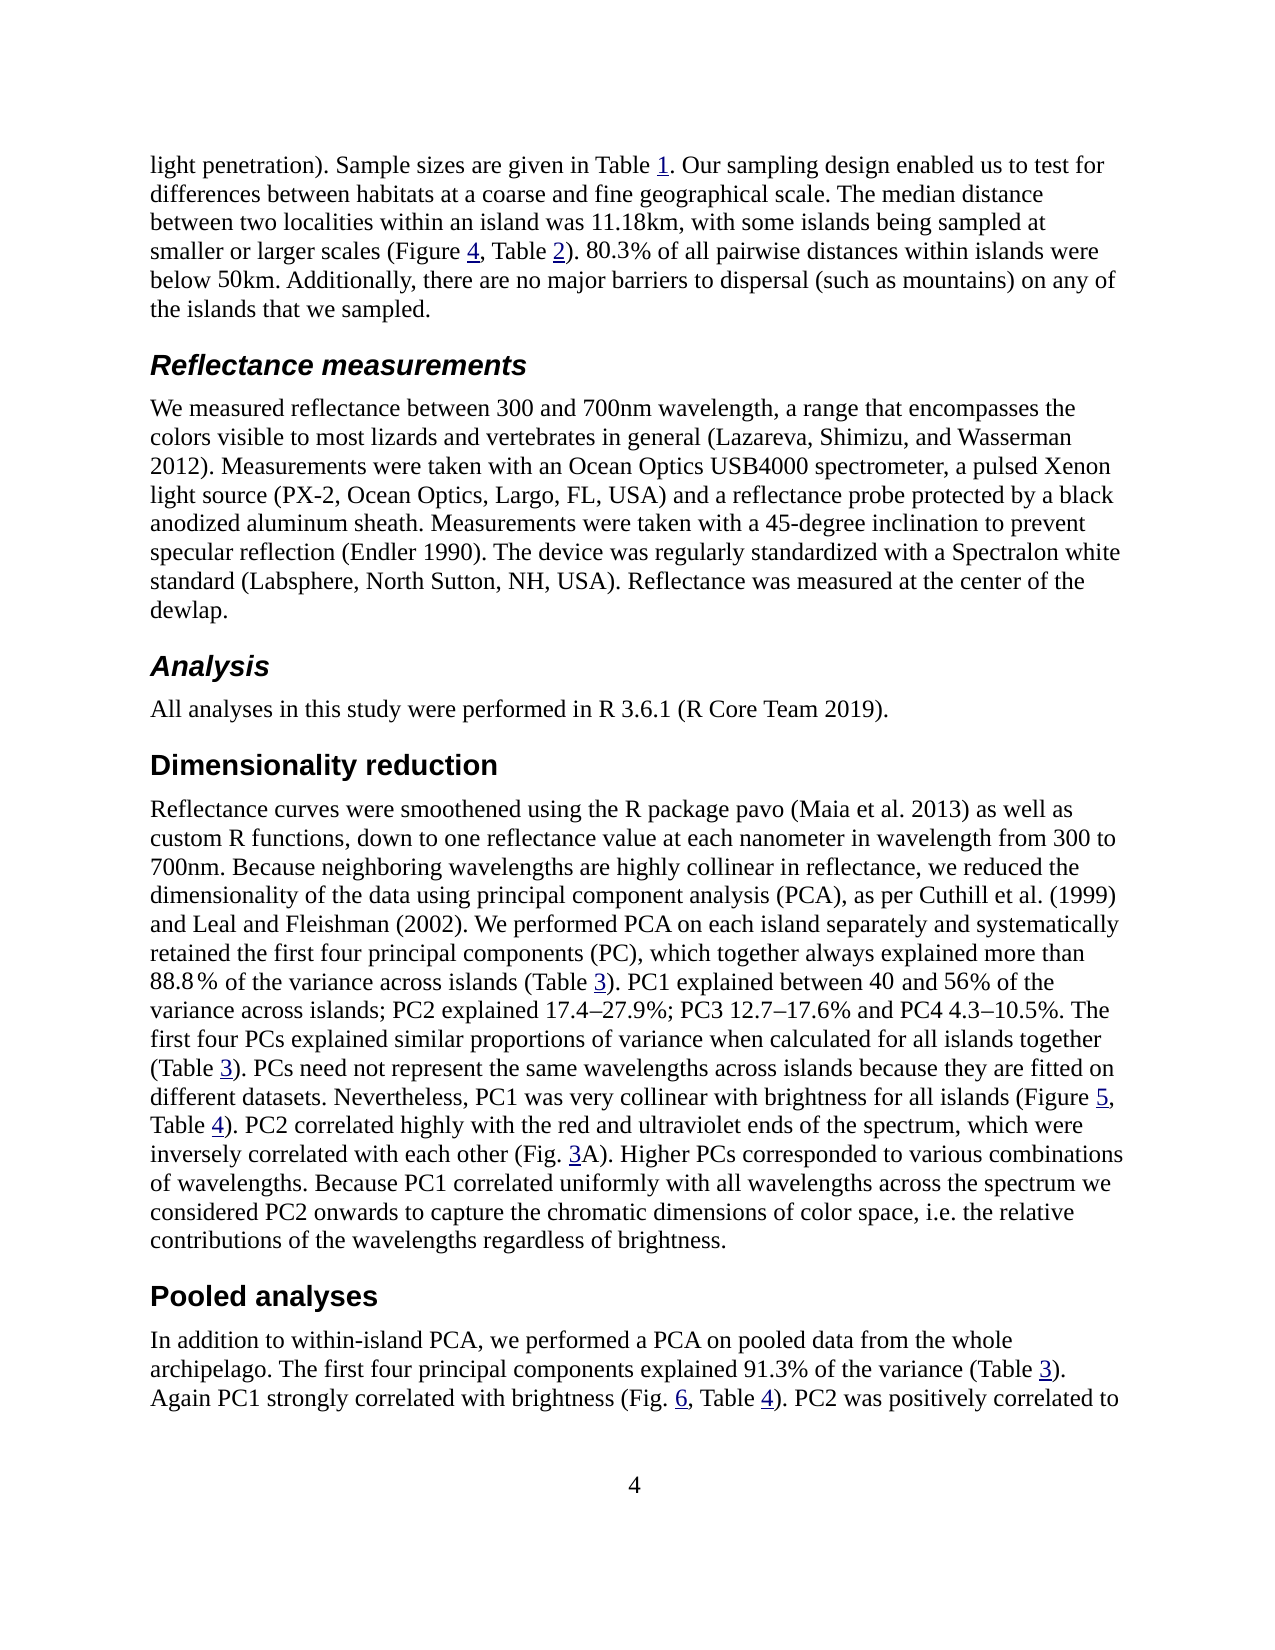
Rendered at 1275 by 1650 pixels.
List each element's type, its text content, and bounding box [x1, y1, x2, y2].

subtitle Reflectance measurements [150, 347, 1125, 381]
subtitle Pooled analyses [150, 1279, 1125, 1313]
subtitle Analysis [150, 648, 1125, 682]
subtitle Dimensionality reduction [150, 748, 1125, 782]
text In addition to within-island PCA, we performed a PCA on pooled data from the whole archipelago. The first four principal components explained 91.3% of the variance (Table 3). Again PC1 strongly correlated with brightness (Fig. 6, Table 4). PC2 was positively correlated to [150, 1325, 1125, 1412]
text light penetration). Sample sizes are given in Table 1. Our sampling design enabled us to test for differences between habitats at a coarse and fine geographical scale. The median distance between two localities within an island was km, with some islands being sampled at smaller or larger scales (Figure 4, Table 2). % of all pairwise distances within islands were below km. Additionally, there are no major barriers to dispersal (such as mountains) on any of the islands that we sampled. [150, 150, 1125, 322]
text All analyses in this study were performed in R 3.6.1 (R Core Team 2019). [150, 694, 1125, 723]
text We measured reflectance between 300 and 700nm wavelength, a range that encompasses the colors visible to most lizards and vertebrates in general (Lazareva, Shimizu, and Wasserman 2012). Measurements were taken with an Ocean Optics USB4000 spectrometer, a pulsed Xenon light source (PX-2, Ocean Optics, Largo, FL, USA) and a reflectance probe protected by a black anodized aluminum sheath. Measurements were taken with a 45-degree inclination to prevent specular reflection (Endler 1990). The device was regularly standardized with a Spectralon white standard (Labsphere, North Sutton, NH, USA). Reflectance was measured at the center of the dewlap. [150, 393, 1125, 623]
text Reflectance curves were smoothened using the R package pavo (Maia et al. 2013) as well as custom R functions, down to one reflectance value at each nanometer in wavelength from 300 to 700nm. Because neighboring wavelengths are highly collinear in reflectance, we reduced the dimensionality of the data using principal component analysis (PCA), as per Cuthill et al. (1999) and Leal and Fleishman (2002). We performed PCA on each island separately and systematically retained the first four principal components (PC), which together always explained more than of the variance across islands (Table 3). PC1 explained between and % of the variance across islands; PC2 explained –%; PC3 –% and PC4 –%. The first four PCs explained similar proportions of variance when calculated for all islands together (Table 3). PCs need not represent the same wavelengths across islands because they are fitted on different datasets. Nevertheless, PC1 was very collinear with brightness for all islands (Figure 5, Table 4). PC2 correlated highly with the red and ultraviolet ends of the spectrum, which were inversely correlated with each other (Fig. 3A). Higher PCs corresponded to various combinations of wavelengths. Because PC1 correlated uniformly with all wavelengths across the spectrum we considered PC2 onwards to capture the chromatic dimensions of color space, i.e. the relative contributions of the wavelengths regardless of brightness. [150, 794, 1125, 1254]
